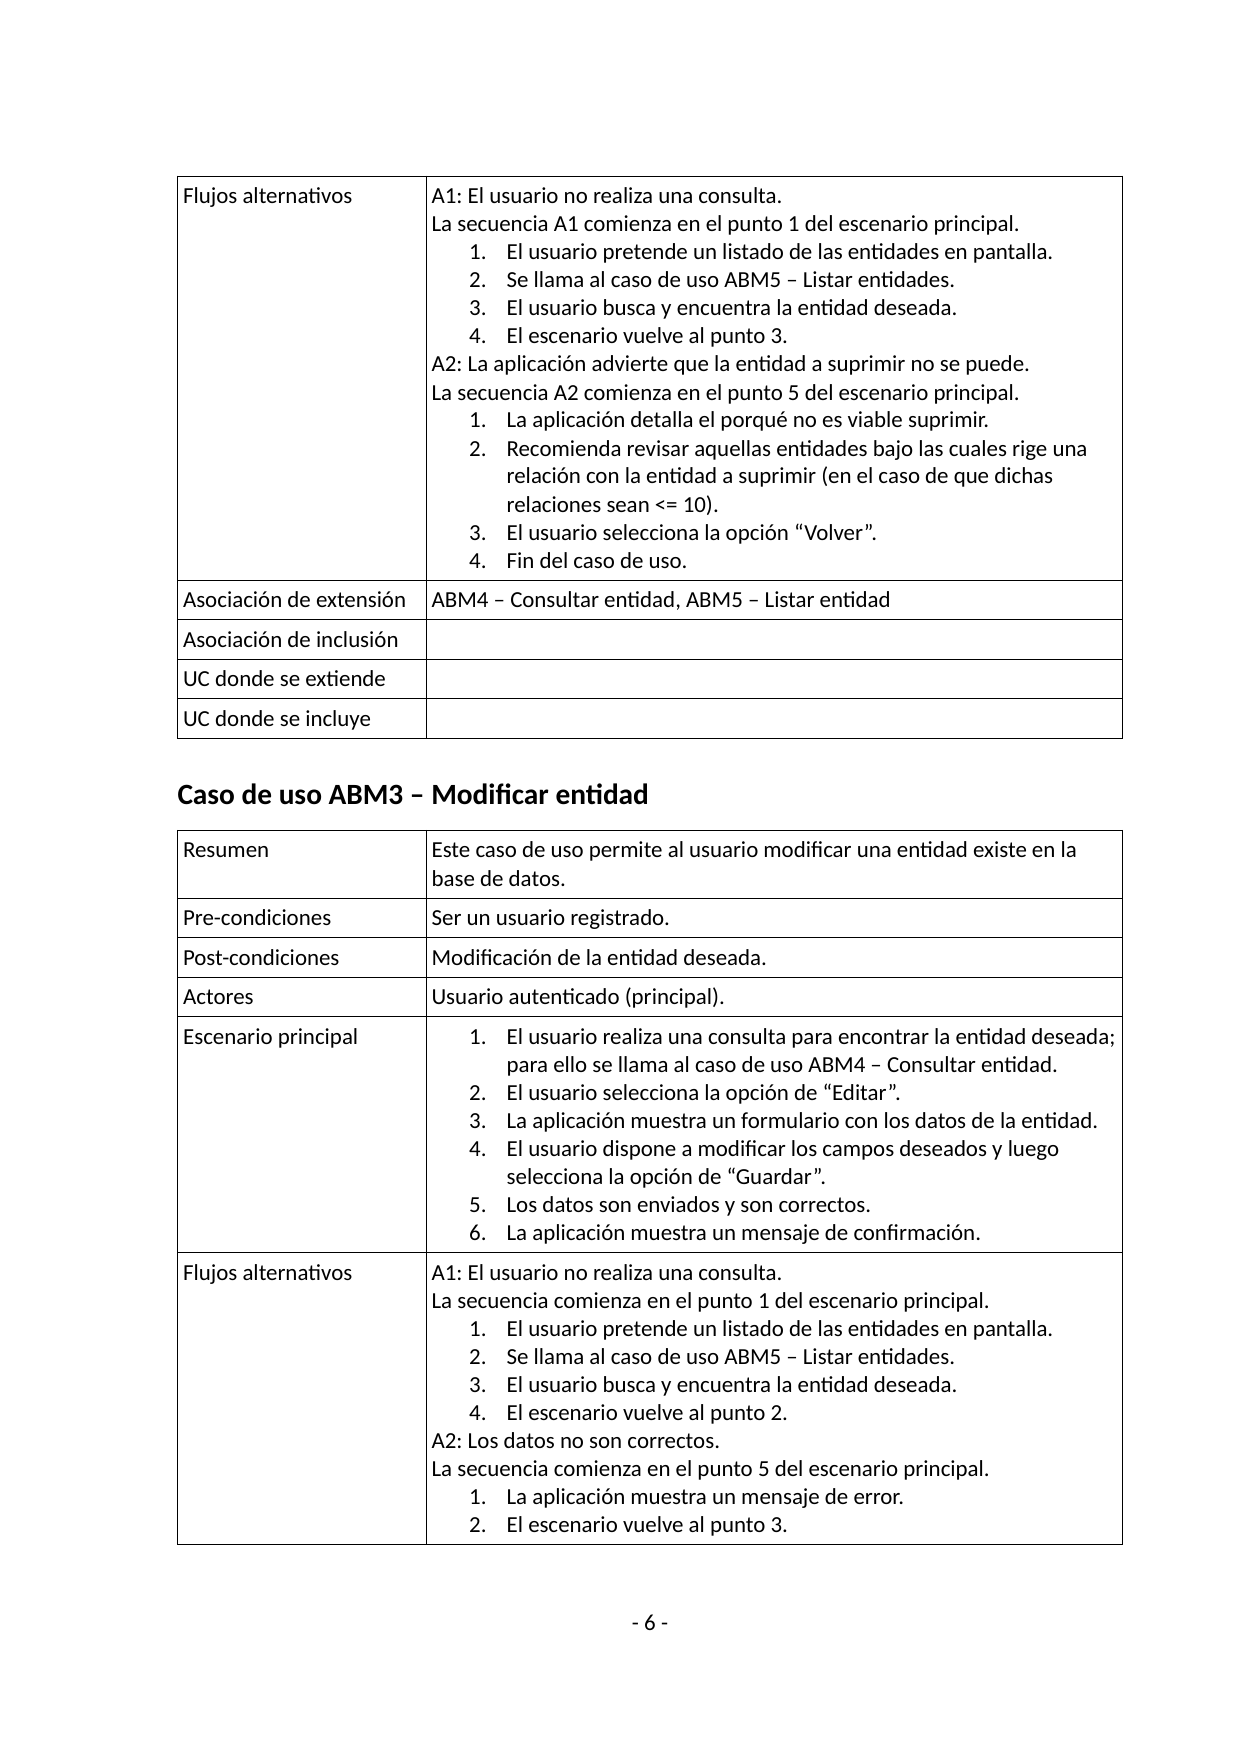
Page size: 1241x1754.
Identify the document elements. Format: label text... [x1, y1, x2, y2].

table_cell A1: El usuario no realiza una consulta. La secuencia comienza en el punto 1 del escenario principal. El usuario pretende un listado de las entidades en pantalla. Se llama al caso de uso ABM5 – Listar entidades. El usuario busca y encuentra la entidad deseada. El escenario vuelve al punto 2. A2: Los datos no son correctos. La secuencia comienza en el punto 5 del escenario principal. La aplicación muestra un mensaje de error. El escenario vuelve al punto 3. [427, 1253, 1122, 1544]
table_cell Modificación de la entidad deseada. [427, 938, 1122, 977]
table_cell [427, 620, 1122, 659]
table_cell Flujos alternativos [178, 177, 426, 579]
table_header Este caso de uso permite al usuario modificar una entidad existe en la base de datos. [427, 831, 1122, 897]
table_header Resumen [178, 831, 426, 897]
table_cell Ser un usuario registrado. [427, 899, 1122, 937]
table_cell Pre-condiciones [178, 899, 426, 937]
table_cell Flujos alternativos [178, 1253, 426, 1544]
text Caso de uso ABM3 – Modificar entidad [177, 776, 1122, 812]
table_cell Post-condiciones [178, 938, 426, 977]
table_cell Asociación de inclusión [178, 620, 426, 659]
table_cell [427, 660, 1122, 698]
table_cell UC donde se extiende [178, 660, 426, 698]
table_cell A1: El usuario no realiza una consulta. La secuencia A1 comienza en el punto 1 del escenario principal. El usuario pretende un listado de las entidades en pantalla. Se llama al caso de uso ABM5 – Listar entidades. El usuario busca y encuentra la entidad deseada. El escenario vuelve al punto 3. A2: La aplicación advierte que la entidad a suprimir no se puede. La secuencia A2 comienza en el punto 5 del escenario principal. La aplicación detalla el porqué no es viable suprimir. Recomienda revisar aquellas entidades bajo las cuales rige una relación con la entidad a suprimir (en el caso de que dichas relaciones sean <= 10). El usuario selecciona la opción “Volver”. Fin del caso de uso. [427, 177, 1122, 579]
table_cell ABM4 – Consultar entidad, ABM5 – Listar entidad [427, 581, 1122, 619]
table_cell Usuario autenticado (principal). [427, 978, 1122, 1016]
table_cell [427, 699, 1122, 738]
table_cell Actores [178, 978, 426, 1016]
table_cell Escenario principal [178, 1017, 426, 1252]
table_cell Asociación de extensión [178, 581, 426, 619]
table_cell UC donde se incluye [178, 699, 426, 738]
table_cell El usuario realiza una consulta para encontrar la entidad deseada; para ello se llama al caso de uso ABM4 – Consultar entidad. El usuario selecciona la opción de “Editar”. La aplicación muestra un formulario con los datos de la entidad. El usuario dispone a modificar los campos deseados y luego selecciona la opción de “Guardar”. Los datos son enviados y son correctos. La aplicación muestra un mensaje de confirmación. [427, 1017, 1122, 1252]
